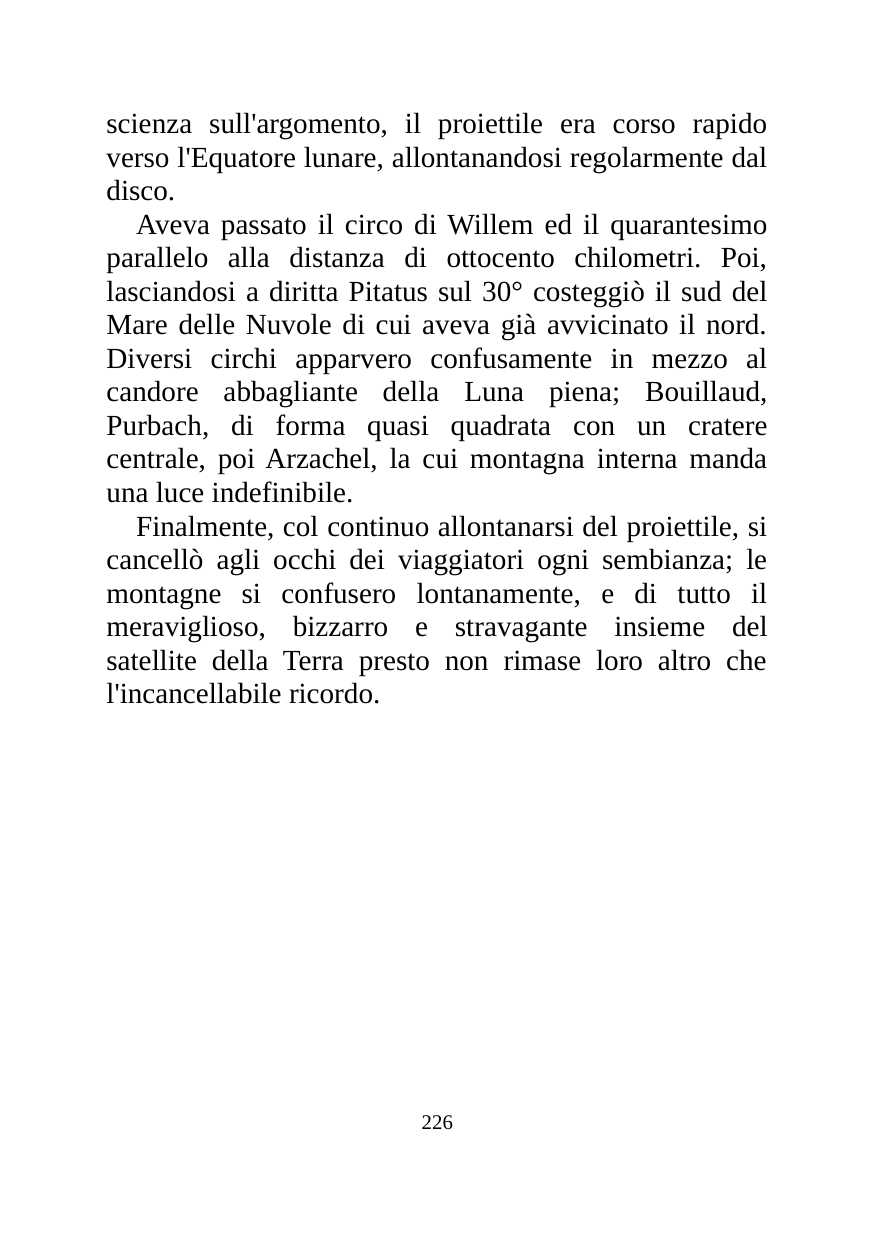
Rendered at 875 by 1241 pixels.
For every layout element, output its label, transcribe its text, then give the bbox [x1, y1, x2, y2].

text Aveva passato il circo di Willem ed il quarantesimo parallelo alla distanza di ottocento chilometri. Poi, lasciandosi a diritta Pitatus sul 30° costeggiò il sud del Mare delle Nuvole di cui aveva già avvicinato il nord. Diversi circhi apparvero confusamente in mezzo al candore abbagliante della Luna piena; Bouillaud, Purbach, di forma quasi quadrata con un cratere centrale, poi Arzachel, la cui montagna interna manda una luce indefinibile. [106, 207, 768, 509]
text scienza sull'argomento, il proiettile era corso rapido verso l'Equatore lunare, allontanandosi regolarmente dal disco. [106, 106, 768, 207]
text Finalmente, col continuo allontanarsi del proiettile, si cancellò agli occhi dei viaggiatori ogni sembianza; le montagne si confusero lontanamente, e di tutto il meraviglioso, bizzarro e stravagante insieme del satellite della Terra presto non rimase loro altro che l'incancellabile ricordo. [106, 509, 768, 710]
